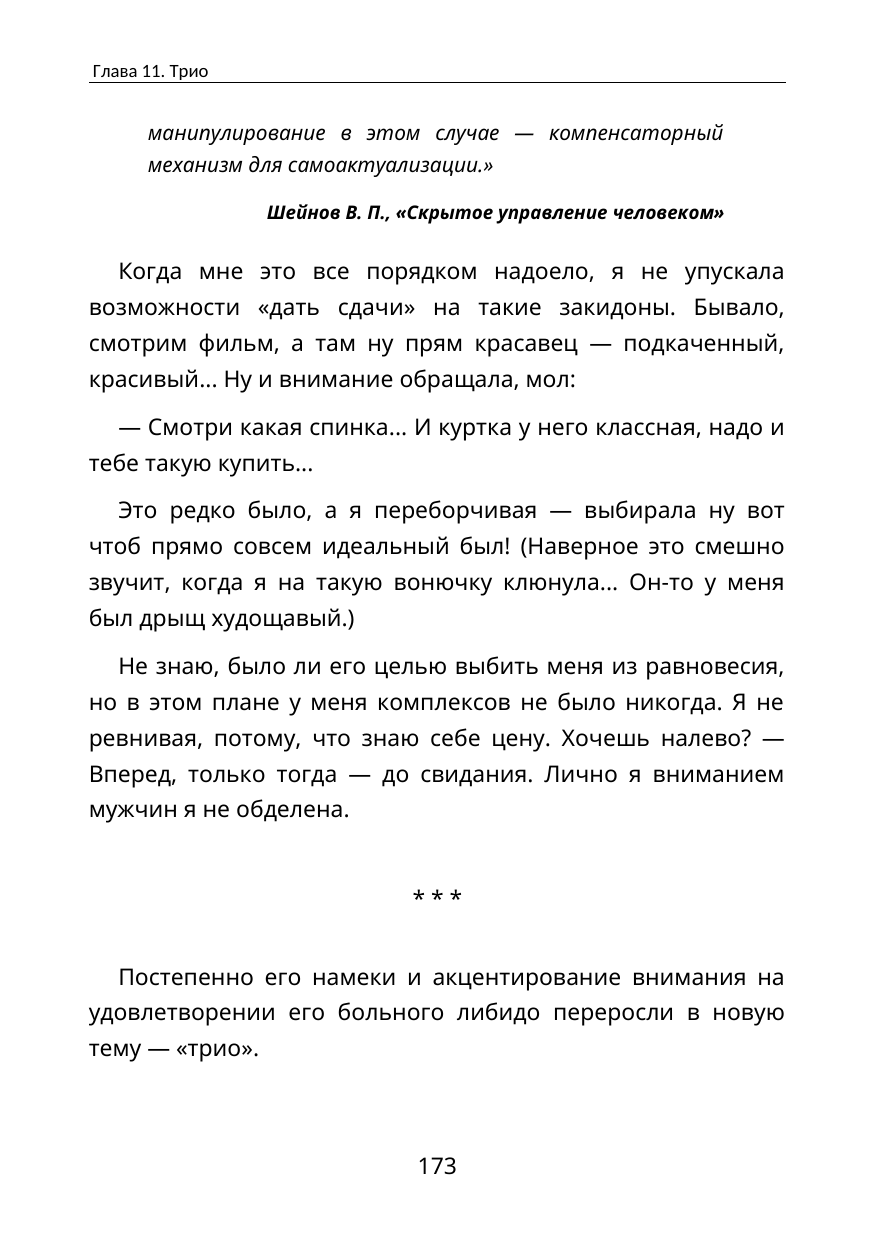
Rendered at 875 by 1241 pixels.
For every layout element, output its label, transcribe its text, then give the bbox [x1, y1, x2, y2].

text — Смотри какая спинка... И куртка у него классная, надо и тебе такую купить... [88, 411, 786, 478]
subtitle * * * [88, 883, 786, 914]
text Шейнов В. П., «Скрытое управление человеком» [148, 195, 726, 225]
text Постепенно его намеки и акцентирование внимания на удовлетворении его больного либидо переросли в новую тему — «трио». [88, 960, 786, 1063]
text Это редко было, а я переборчивая — выбирала ну вот чтоб прямо совсем идеальный был! (Наверное это смешно звучит, когда я на такую вонючку клюнула... Он-то у меня был дрыщ худощавый.) [88, 494, 786, 633]
text Не знаю, было ли его целью выбить меня из равновесия, но в этом плане у меня комплексов не было никогда. Я не ревнивая, потому, что знаю себе цену. Хочешь налево? — Вперед, только тогда — до свидания. Лично я вниманием мужчин я не обделена. [88, 650, 786, 825]
text манипулирование в этом случае — компенсаторный механизм для самоактуализации.» [148, 118, 726, 179]
text Когда мне это все порядком надоело, я не упускала возможности «дать сдачи» на такие закидоны. Бывало, смотрим фильм, а там ну прям красавец — подкаченный, красивый... Ну и внимание обращала, мол: [88, 255, 786, 394]
